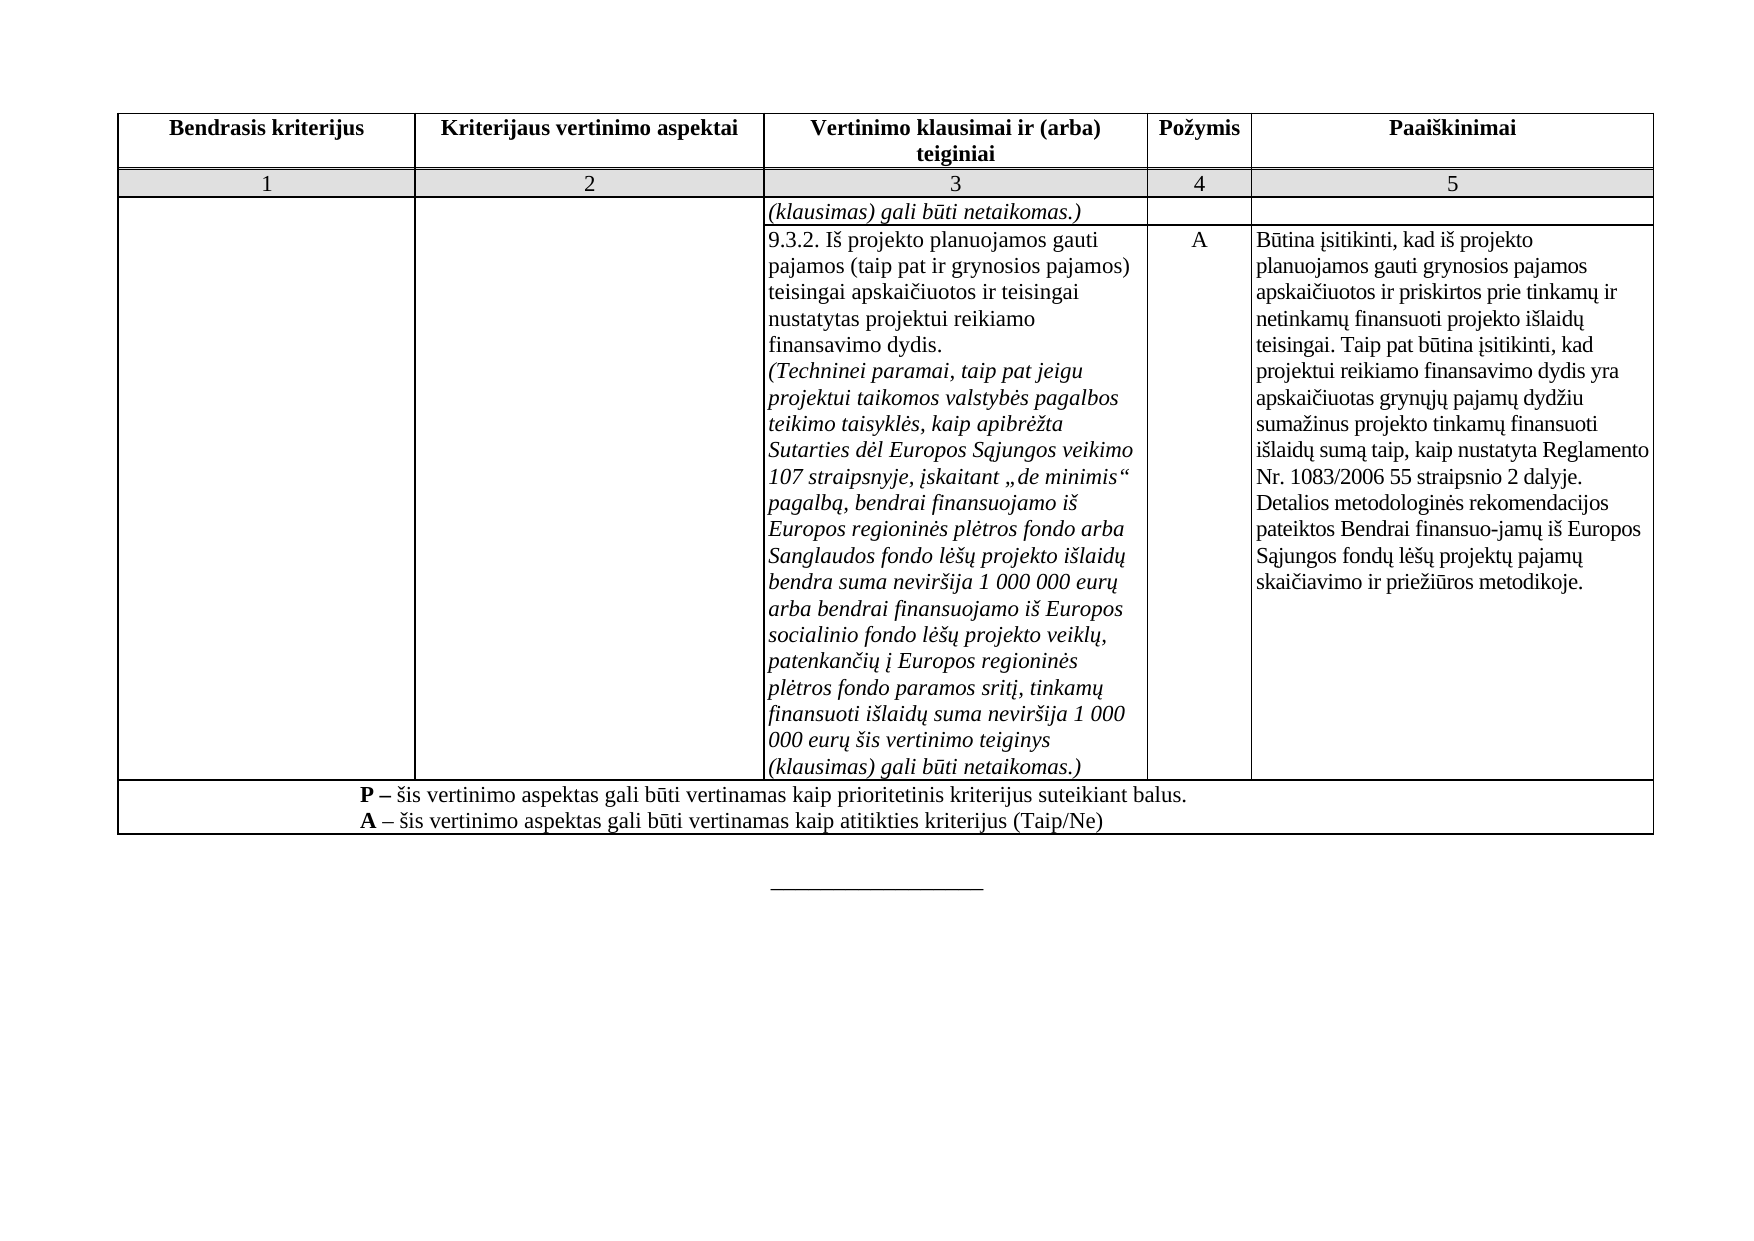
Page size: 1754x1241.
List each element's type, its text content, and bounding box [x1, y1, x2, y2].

table_cell [416, 198, 763, 779]
table_cell 5 [1252, 170, 1653, 196]
table_cell [1148, 198, 1251, 224]
table_header Paaiškinimai [1252, 114, 1653, 167]
table_header Požymis [1148, 114, 1251, 167]
table_cell Būtina įsitikinti, kad iš projekto planuojamos gauti grynosios pajamos apskaičiuotos ir priskirtos prie tinkamų ir netinkamų finansuoti projekto išlaidų teisingai. Taip pat būtina įsitikinti, kad projektui reikiamo finansavimo dydis yra apskaičiuotas grynųjų pajamų dydžiu sumažinus projekto tinkamų finansuoti išlaidų sumą taip, kaip nustatyta Reglamento Nr. 1083/2006 55 straipsnio 2 dalyje. Detalios metodologinės rekomendacijos pateiktos Bendrai finansuo-jamų iš Europos Sąjungos fondų lėšų projektų pajamų skaičiavimo ir priežiūros metodikoje. [1252, 226, 1653, 779]
table_cell 9.3.2. Iš projekto planuojamos gauti pajamos (taip pat ir grynosios pajamos) teisingai apskaičiuotos ir teisingai nustatytas projektui reikiamo finansavimo dydis. (Techninei paramai, taip pat jeigu projektui taikomos valstybės pagalbos teikimo taisyklės, kaip apibrėžta Sutarties dėl Europos Sąjungos veikimo 107 straipsnyje, įskaitant „de minimis“ pagalbą, bendrai finansuojamo iš Europos regioninės plėtros fondo arba Sanglaudos fondo lėšų projekto išlaidų bendra suma neviršija 1 000 000 eurų arba bendrai finansuojamo iš Europos socialinio fondo lėšų projekto veiklų, patenkančių į Europos regioninės plėtros fondo paramos sritį, tinkamų finansuoti išlaidų suma neviršija 1 000 000 eurų šis vertinimo teiginys (klausimas) gali būti netaikomas.) [765, 226, 1147, 779]
table_cell 2 [416, 170, 763, 196]
table_cell (klausimas) gali būti netaikomas.) [765, 198, 1147, 224]
table_header Bendrasis kriterijus [119, 114, 414, 167]
table_cell 3 [765, 170, 1147, 196]
table_header Vertinimo klausimai ir (arba) teiginiai [765, 114, 1147, 167]
table_header Kriterijaus vertinimo aspektai [416, 114, 763, 167]
table_cell [119, 198, 414, 779]
table_cell A [1148, 226, 1251, 779]
text _________________ [118, 864, 1635, 892]
table_cell 4 [1148, 170, 1251, 196]
table_cell [1252, 198, 1653, 224]
table_cell P – šis vertinimo aspektas gali būti vertinamas kaip prioritetinis kriterijus suteikiant balus. A – šis vertinimo aspektas gali būti vertinamas kaip atitikties kriterijus (Taip/Ne) [119, 781, 1653, 833]
table_cell 1 [119, 170, 414, 196]
